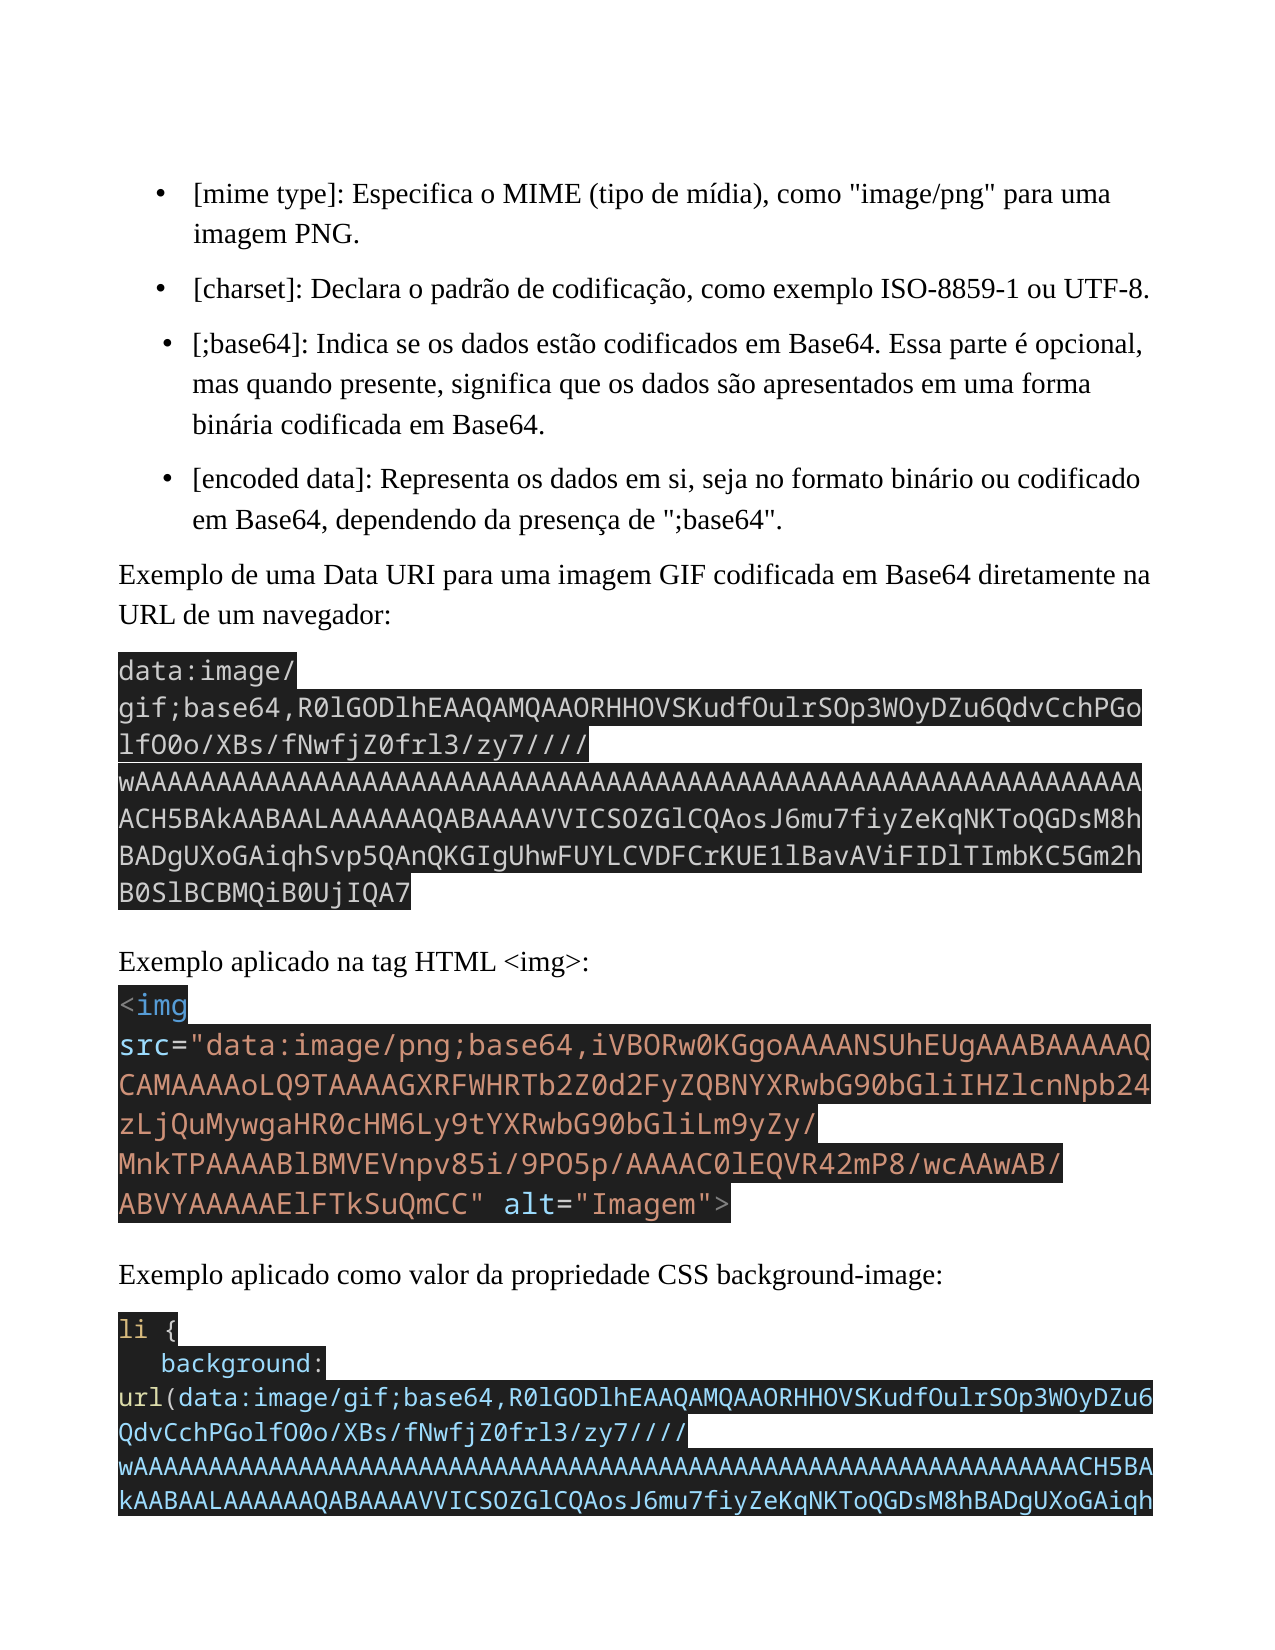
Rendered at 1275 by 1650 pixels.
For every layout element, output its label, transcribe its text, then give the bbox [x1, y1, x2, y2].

text li { [118, 1312, 1157, 1346]
text Exemplo de uma Data URI para uma imagem GIF codificada em Base64 diretamente na URL de um navegador: [118, 557, 1157, 631]
list [mime type]: Especifica o MIME (tipo de mídia), como "image/png" para uma imagem PNG. [156, 176, 1157, 250]
list [;base64]: Indica se os dados estão codificados em Base64. Essa parte é opcional, mas quando presente, significa que os dados são apresentados em uma forma binária codificada em Base64. [162, 326, 1157, 440]
list [encoded data]: Representa os dados em si, seja no formato binário ou codificado em Base64, dependendo da presença de ";base64". [162, 462, 1157, 536]
list [charset]: Declara o padrão de codificação, como exemplo ISO-8859-1 ou UTF-8. [156, 271, 1157, 305]
text data:image/gif;base64,R0lGODlhEAAQAMQAAORHHOVSKudfOulrSOp3WOyDZu6QdvCchPGolfO0o/XBs/fNwfjZ0frl3/zy7////wAAAAAAAAAAAAAAAAAAAAAAAAAAAAAAAAAAAAAAAAAAAAAAAAAAAAAAAAAAAAAAACH5BAkAABAALAAAAAAQABAAAAVVICSOZGlCQAosJ6mu7fiyZeKqNKToQGDsM8hBADgUXoGAiqhSvp5QAnQKGIgUhwFUYLCVDFCrKUE1lBavAViFIDlTImbKC5Gm2hB0SlBCBMQiB0UjIQA7 [118, 652, 1157, 910]
text background: url(data:image/gif;base64,R0lGODlhEAAQAMQAAORHHOVSKudfOulrSOp3WOyDZu6QdvCchPGolfO0o/XBs/fNwfjZ0frl3/zy7////wAAAAAAAAAAAAAAAAAAAAAAAAAAAAAAAAAAAAAAAAAAAAAAAAAAAAAAAAAAAAAAACH5BAkAABAALAAAAAAQABAAAAVVICSOZGlCQAosJ6mu7fiyZeKqNKToQGDsM8hBADgUXoGAiqh [118, 1346, 1157, 1516]
text <img src="data:image/png;base64,iVBORw0KGgoAAAANSUhEUgAAABAAAAAQCAMAAAAoLQ9TAAAAGXRFWHRTb2Z0d2FyZQBNYXRwbG90bGliIHZlcnNpb24zLjQuMywgaHR0cHM6Ly9tYXRwbG90bGliLm9yZy/MnkTPAAAABlBMVEVnpv85i/9PO5p/AAAAC0lEQVR42mP8/wcAAwAB/ABVYAAAAAElFTkSuQmCC" alt="Imagem"> [118, 984, 1157, 1223]
text Exemplo aplicado na tag HTML <img>: [118, 944, 1157, 978]
text Exemplo aplicado como valor da propriedade CSS background-image: [118, 1257, 1157, 1291]
